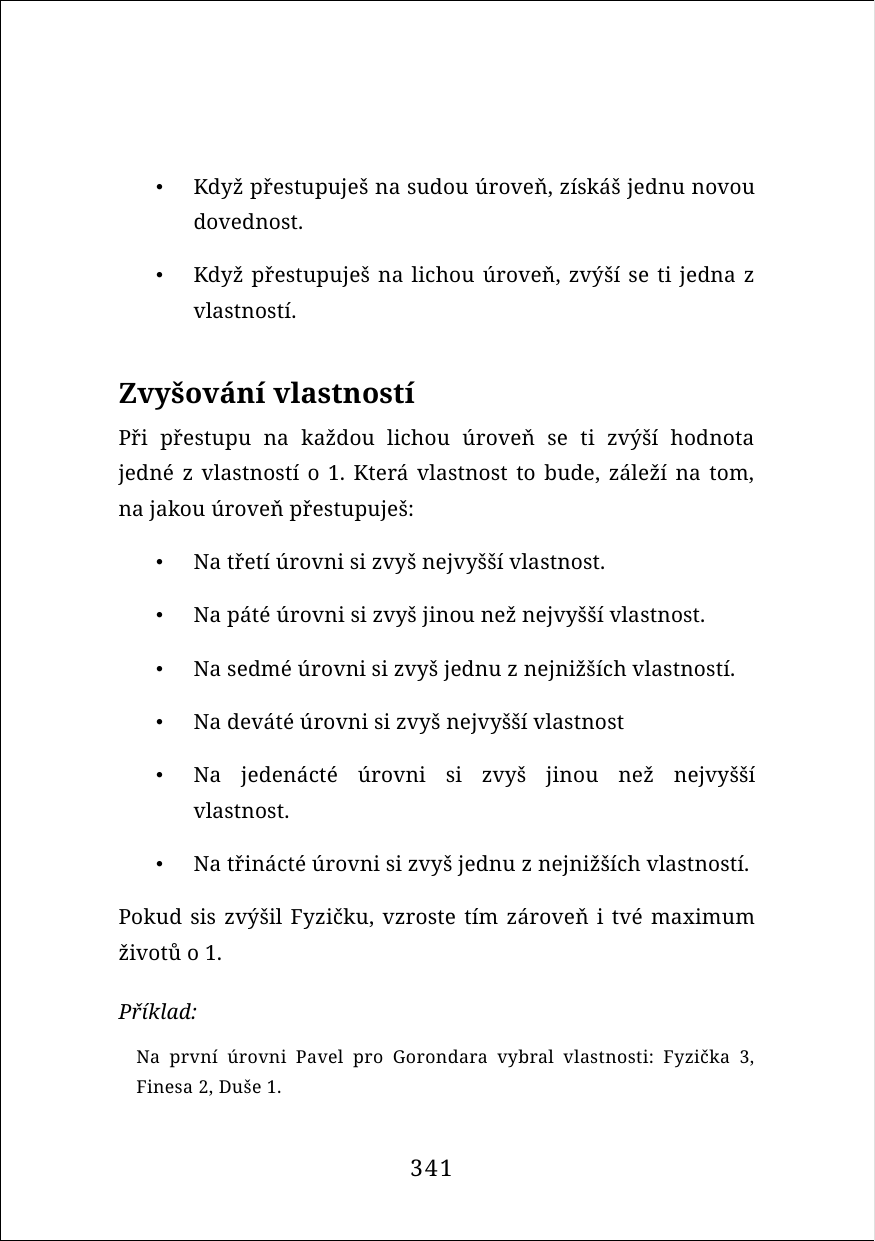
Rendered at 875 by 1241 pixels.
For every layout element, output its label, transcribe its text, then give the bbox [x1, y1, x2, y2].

text Příklad: [118, 997, 756, 1025]
list Na třetí úrovni si zvyš nejvyšší vlastnost. [156, 547, 756, 576]
list Když přestupuješ na sudou úroveň, získáš jednu novou dovednost. [156, 172, 756, 236]
list Na deváté úrovni si zvyš nejvyšší vlastnost [156, 707, 756, 735]
list Když přestupuješ na lichou úroveň, zvýší se ti jedna z vlastností. [156, 261, 756, 324]
list Na třinácté úrovni si zvyš jednu z nejnižších vlastností. [156, 849, 756, 877]
text Na první úrovni Pavel pro Gorondara vybral vlastnosti: Fyzička 3, Finesa 2, Duše 1. [136, 1044, 756, 1098]
text Pokud sis zvýšil Fyzičku, vzroste tím zároveň i tvé maximum životů o 1. [118, 902, 756, 966]
list Na sedmé úrovni si zvyš jednu z nejnižších vlastností. [156, 654, 756, 682]
list Na jedenácté úrovni si zvyš jinou než nejvyšší vlastnost. [156, 760, 756, 824]
subtitle Zvyšování vlastností [118, 373, 756, 411]
list Na páté úrovni si zvyš jinou než nejvyšší vlastnost. [156, 601, 756, 629]
text Při přestupu na každou lichou úroveň se ti zvýší hodnota jedné z vlastností o 1. Která vlastnost to bude, záleží na tom, na jakou úroveň přestupuješ: [118, 423, 756, 522]
